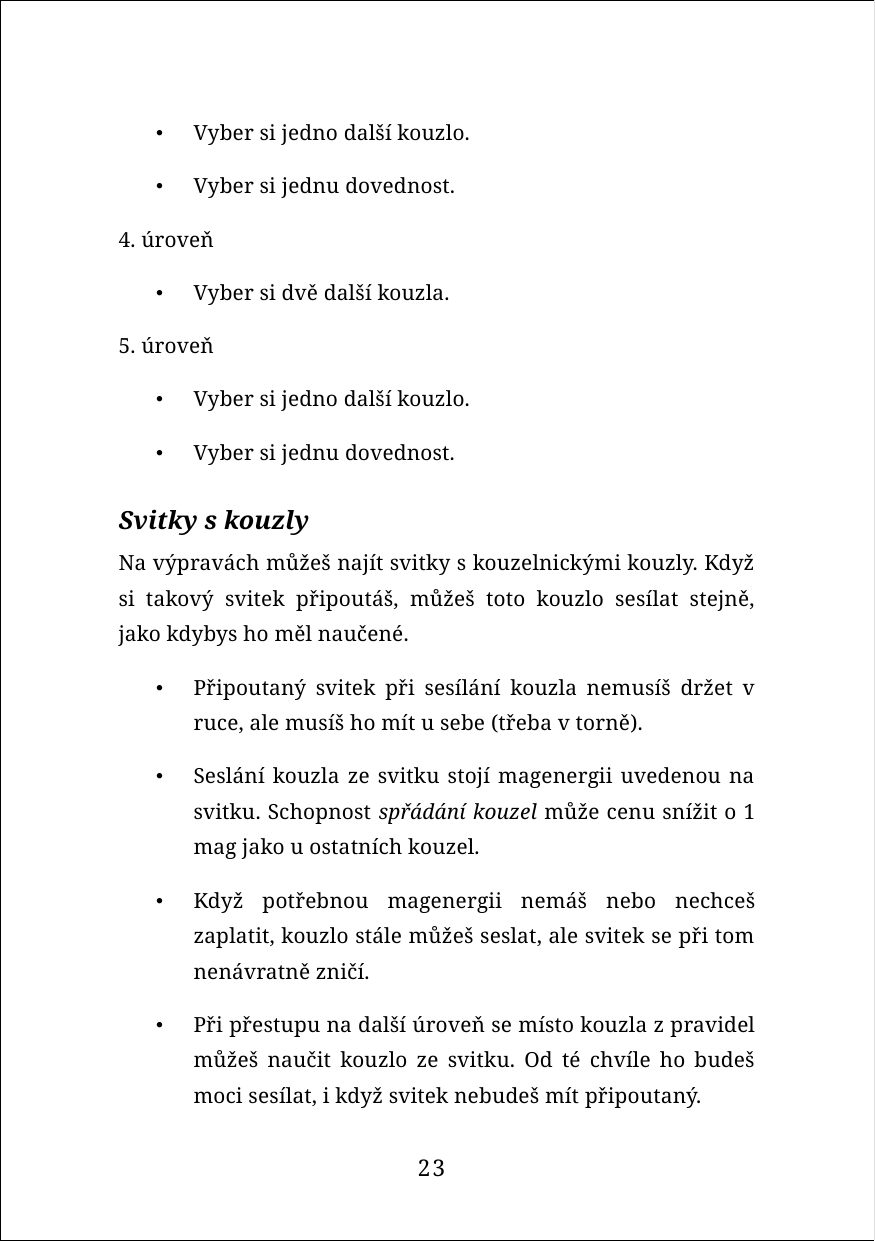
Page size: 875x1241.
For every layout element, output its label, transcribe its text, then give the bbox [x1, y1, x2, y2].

list Vyber si jednu dovednost. [156, 171, 756, 200]
list Připoutaný svitek při sesílání kouzla nemusíš držet v ruce, ale musíš ho mít u sebe (třeba v torně). [156, 673, 756, 737]
subtitle Svitky s kouzly [118, 503, 756, 537]
list Vyber si jedno další kouzlo. [156, 118, 756, 147]
text Na výpravách můžeš najít svitky s kouzelnickými kouzly. Když si takový svitek připoutáš, můžeš toto kouzlo sesílat stejně, jako kdybys ho měl naučené. [118, 548, 756, 648]
list Vyber si jedno další kouzlo. [156, 384, 756, 413]
list Vyber si jednu dovednost. [156, 438, 756, 466]
text 5. úroveň [118, 331, 756, 359]
text 4. úroveň [118, 225, 756, 253]
list Při přestupu na další úroveň se místo kouzla z pravidel můžeš naučit kouzlo ze svitku. Od té chvíle ho budeš moci sesílat, i když svitek nebudeš mít připoutaný. [156, 1010, 756, 1109]
list Seslání kouzla ze svitku stojí magenergii uvedenou na svitku. Schopnost spřádání kouzel může cenu snížit o 1 mag jako u ostatních kouzel. [156, 761, 756, 861]
list Vyber si dvě další kouzla. [156, 278, 756, 306]
list Když potřebnou magenergii nemáš nebo nechceš zaplatit, kouzlo stále můžeš seslat, ale svitek se při tom nenávratně zničí. [156, 886, 756, 985]
